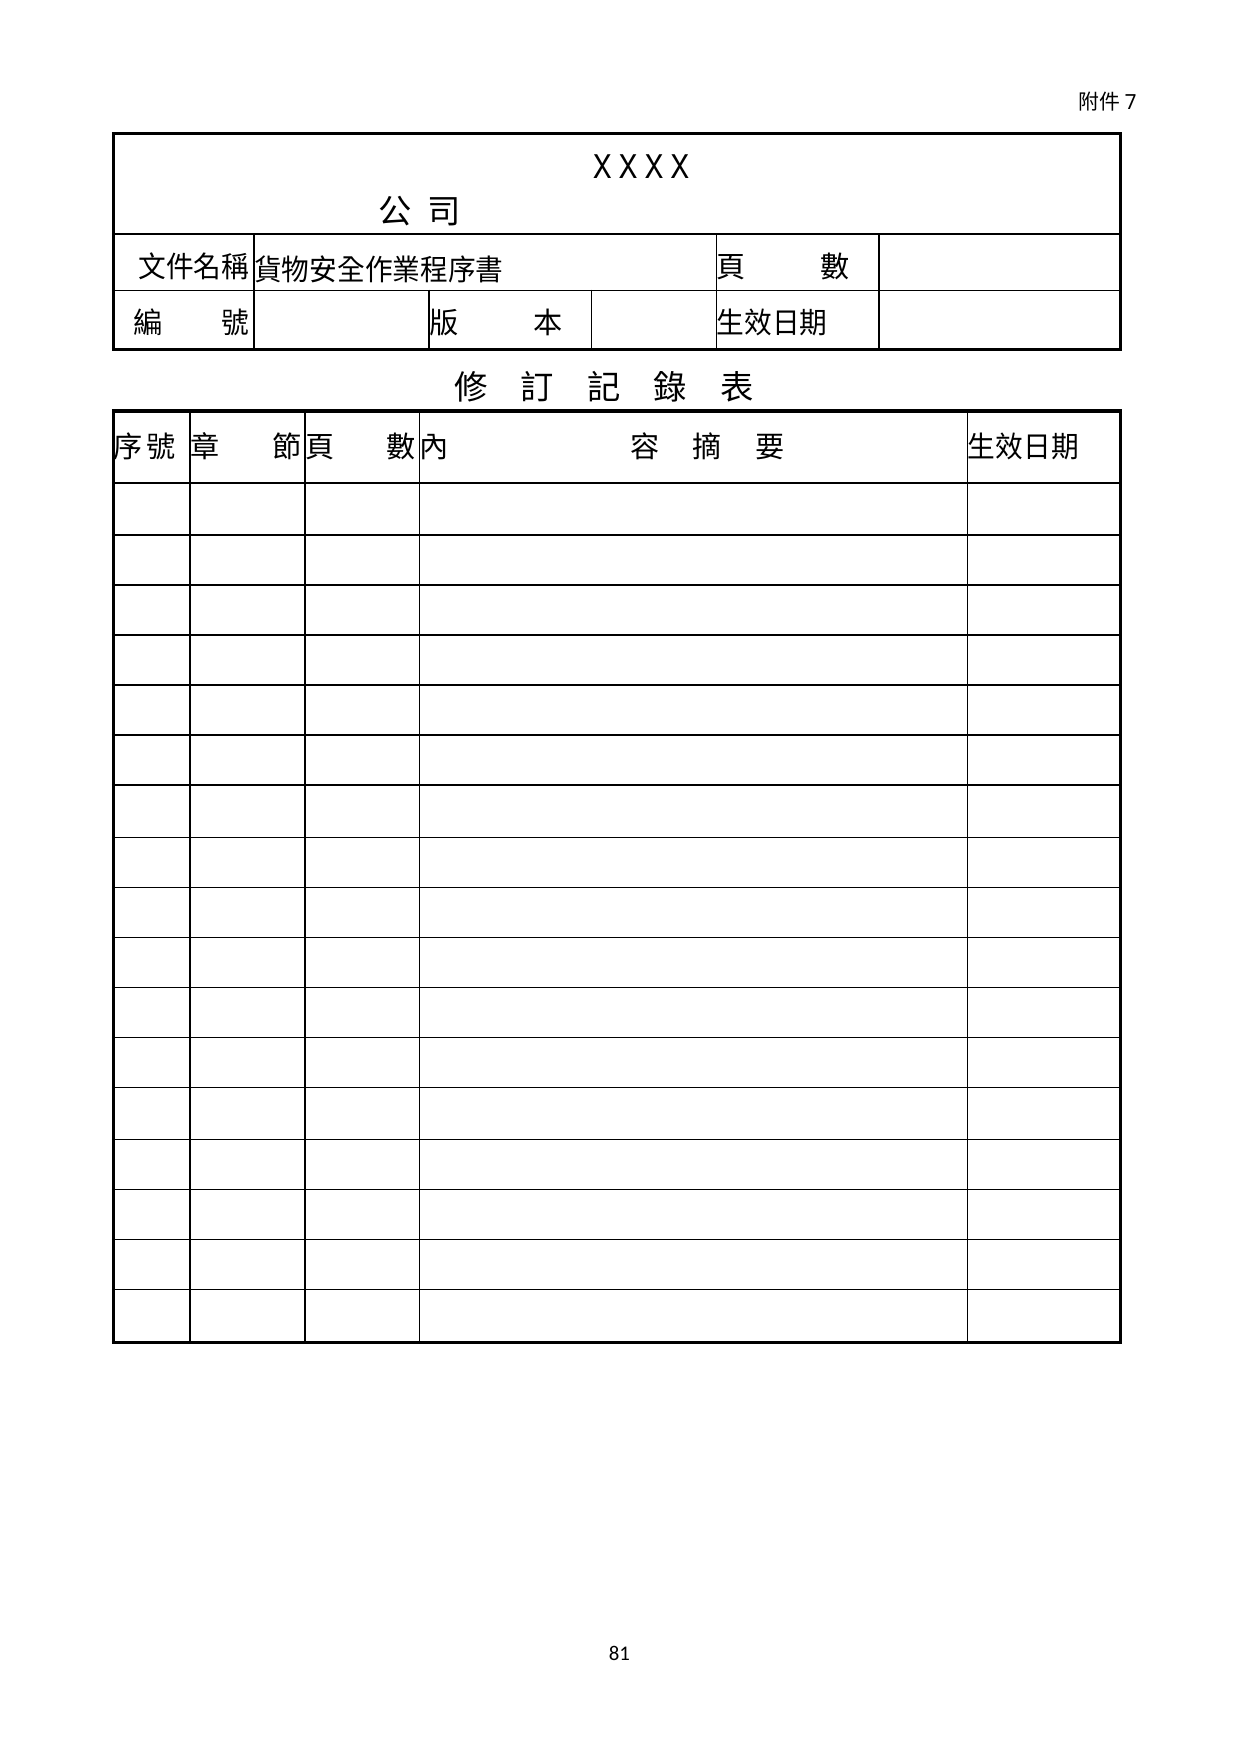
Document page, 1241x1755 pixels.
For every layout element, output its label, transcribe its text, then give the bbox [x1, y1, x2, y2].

table_cell 編 號 [115, 291, 253, 348]
table_cell [191, 1190, 304, 1238]
table_cell [191, 838, 304, 886]
table_cell [306, 536, 419, 584]
table_cell [115, 1038, 189, 1086]
table_header 章 節 [191, 413, 304, 482]
table_cell [306, 636, 419, 684]
table_cell [191, 686, 304, 734]
table_cell [191, 1038, 304, 1086]
table_cell 生效日期 [717, 291, 878, 348]
table_cell [115, 1088, 189, 1138]
table_cell [306, 1190, 419, 1238]
table_cell [306, 938, 419, 986]
table_cell [191, 636, 304, 684]
table_cell [306, 838, 419, 886]
table_cell [306, 1290, 419, 1341]
table_cell [115, 586, 189, 634]
table_cell [420, 1240, 967, 1288]
table_cell [592, 291, 716, 348]
table_cell 文件名稱 [115, 235, 253, 289]
table_cell [968, 1140, 1119, 1188]
table_cell [115, 1290, 189, 1341]
table_cell [880, 291, 1119, 348]
table_cell [968, 988, 1119, 1036]
table_cell [968, 786, 1119, 836]
table_cell 頁 數 [717, 235, 878, 289]
table_cell [306, 736, 419, 784]
table_header 生效日期 [968, 413, 1119, 482]
table_cell [968, 888, 1119, 936]
table_cell [420, 736, 967, 784]
table_cell [191, 786, 304, 836]
table_header 內 容 摘 要 [420, 413, 967, 482]
table_cell [420, 636, 967, 684]
table_cell [115, 786, 189, 836]
table_header XXXX 公 司 [115, 135, 1119, 233]
table_cell [420, 1190, 967, 1238]
table_cell [880, 235, 1119, 289]
table_cell [115, 1240, 189, 1288]
table_cell [191, 938, 304, 986]
table_cell [191, 988, 304, 1036]
table_cell [255, 291, 428, 348]
table_cell [306, 484, 419, 534]
table_cell [115, 484, 189, 534]
table_cell [306, 786, 419, 836]
table_cell [115, 686, 189, 734]
table_cell [191, 736, 304, 784]
table_cell [420, 888, 967, 936]
table_cell [968, 1240, 1119, 1288]
text 修 訂 記 錄 表 [102, 364, 1106, 409]
table_cell [115, 1190, 189, 1238]
table_cell [420, 1140, 967, 1188]
table_cell [306, 1240, 419, 1288]
table_header 序號 [115, 413, 189, 482]
table_cell [191, 536, 304, 584]
table_cell [191, 1240, 304, 1288]
table_cell [420, 938, 967, 986]
table_cell [420, 686, 967, 734]
table_cell [191, 1088, 304, 1138]
table_cell [968, 736, 1119, 784]
table_cell [968, 1038, 1119, 1086]
table_cell [306, 1140, 419, 1188]
table_cell [420, 786, 967, 836]
table_cell [306, 586, 419, 634]
table_cell [306, 1088, 419, 1138]
table_cell [968, 686, 1119, 734]
table_cell [968, 1190, 1119, 1238]
table_cell [420, 536, 967, 584]
table_cell [306, 686, 419, 734]
table_cell [115, 636, 189, 684]
table_cell [420, 1038, 967, 1086]
table_header 頁 數 [306, 413, 419, 482]
table_cell [968, 484, 1119, 534]
table_cell [115, 736, 189, 784]
table_cell [115, 888, 189, 936]
table_cell [115, 938, 189, 986]
table_cell [420, 1088, 967, 1138]
table_cell [420, 484, 967, 534]
table_cell [968, 1088, 1119, 1138]
table_cell [968, 636, 1119, 684]
table_cell [968, 838, 1119, 886]
table_cell [115, 838, 189, 886]
table_cell [191, 484, 304, 534]
table_cell 版 本 [430, 291, 591, 348]
table_cell 貨物安全作業程序書 [255, 235, 716, 289]
table_cell [191, 1140, 304, 1188]
table_cell [420, 838, 967, 886]
table_cell [420, 988, 967, 1036]
table_cell [968, 1290, 1119, 1341]
table_cell [306, 988, 419, 1036]
table_cell [115, 988, 189, 1036]
table_cell [420, 586, 967, 634]
table_cell [420, 1290, 967, 1341]
table_cell [191, 888, 304, 936]
table_cell [191, 1290, 304, 1341]
table_cell [306, 888, 419, 936]
table_cell [191, 586, 304, 634]
table_cell [968, 536, 1119, 584]
table_cell [306, 1038, 419, 1086]
table_cell [968, 586, 1119, 634]
table_cell [115, 1140, 189, 1188]
table_cell [968, 938, 1119, 986]
table_cell [115, 536, 189, 584]
